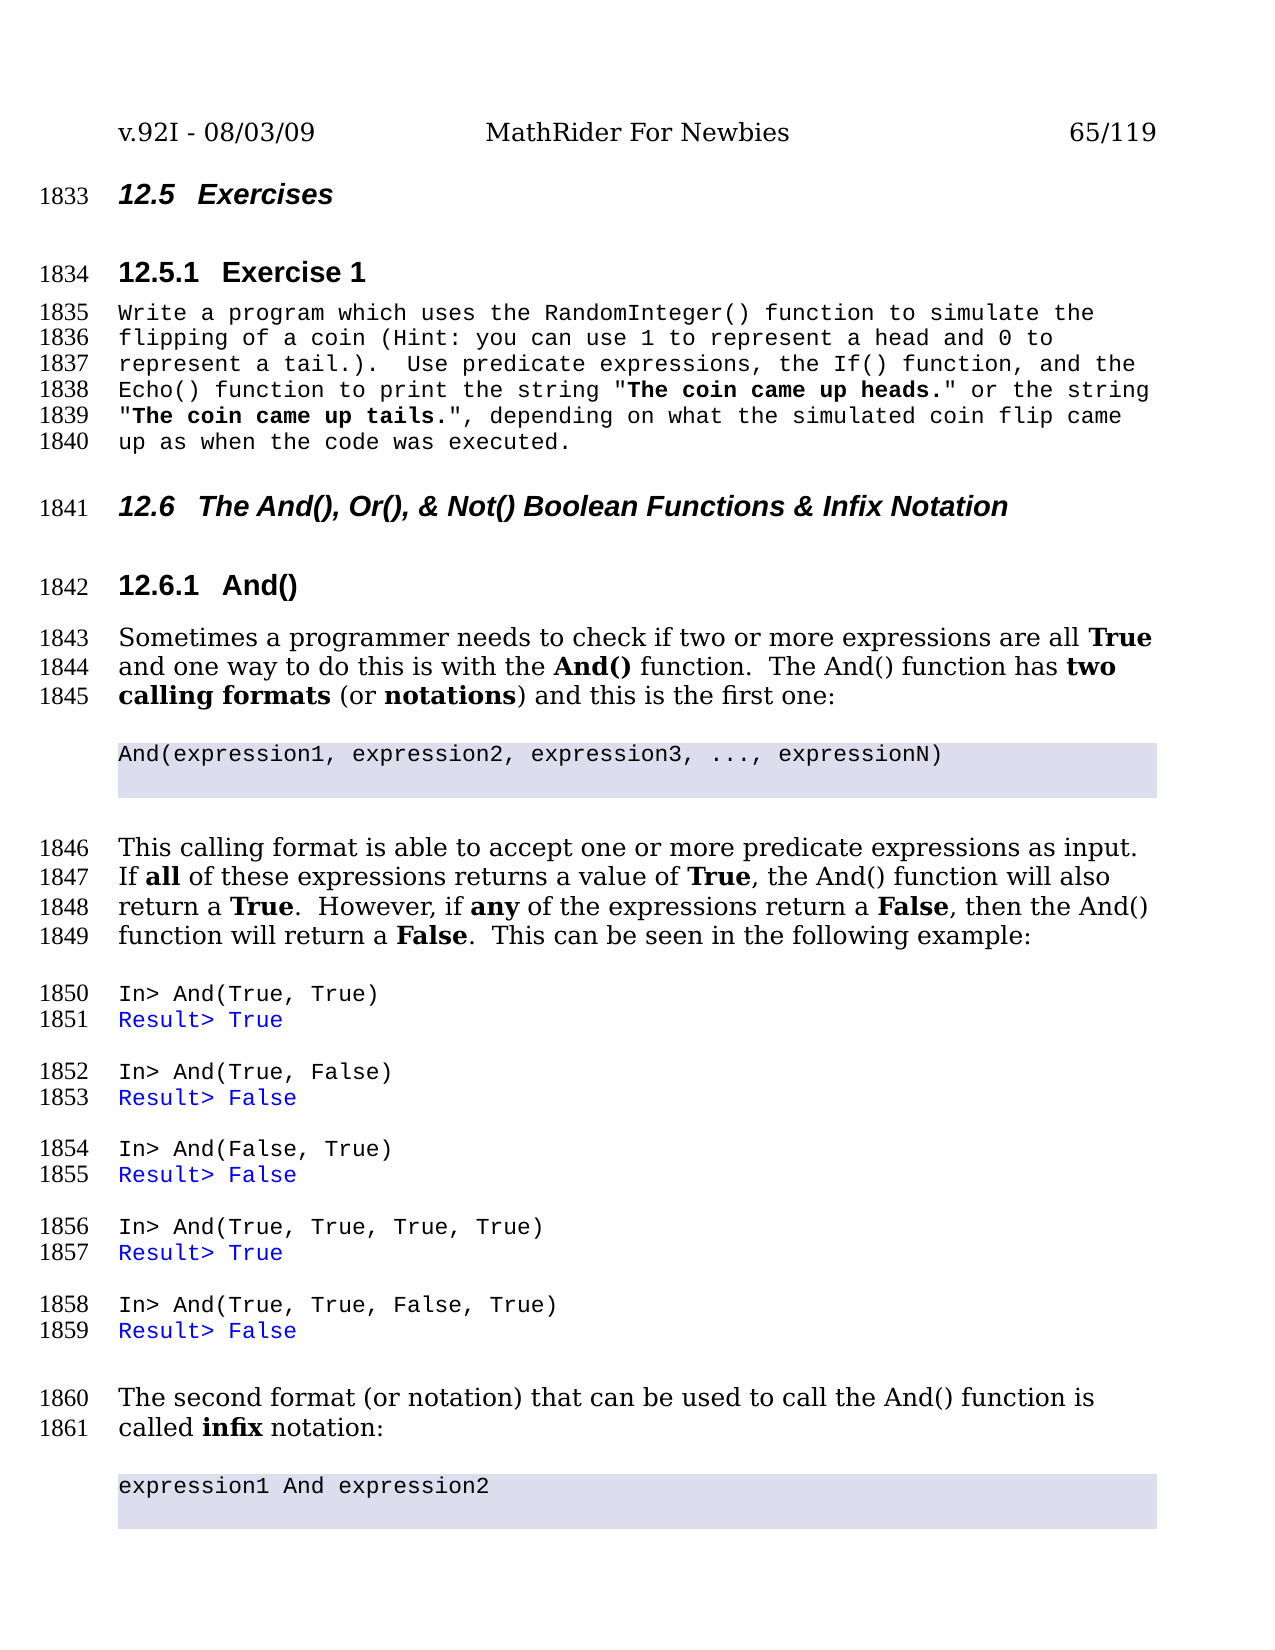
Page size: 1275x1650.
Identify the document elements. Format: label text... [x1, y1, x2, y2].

text Write a program which uses the RandomInteger() function to simulate the flipping of a coin (Hint: you can use 1 to represent a head and 0 to represent a tail.). Use predicate expressions, the If() function, and the Echo() function to print the string "The coin came up heads." or the string "The coin came up tails.", depending on what the simulated coin flip came up as when the code was executed. [118, 301, 1157, 456]
text In> And(True, True, True, True) [118, 1216, 1157, 1242]
text In> And(True, False) [118, 1060, 1157, 1086]
subtitle And() [118, 568, 1157, 602]
subtitle Exercise 1 [118, 255, 1157, 289]
text Result> False [118, 1319, 1157, 1345]
table_header expression1 And expression2 [118, 1474, 1157, 1529]
table_header And(expression1, expression2, expression3, ..., expressionN) [118, 743, 1157, 798]
text Result> True [118, 1008, 1157, 1034]
text Result> True [118, 1242, 1157, 1267]
text Result> False [118, 1164, 1157, 1190]
text In> And(True, True, False, True) [118, 1293, 1157, 1319]
subtitle Exercises [118, 177, 1157, 210]
text The second format (or notation) that can be used to call the And() function is called infix notation: [118, 1383, 1157, 1442]
text This calling format is able to accept one or more predicate expressions as input. If all of these expressions returns a value of True, the And() function will also return a True. However, if any of the expressions return a False, then the And() function will return a False. This can be seen in the following example: [118, 833, 1157, 950]
text Result> False [118, 1086, 1157, 1112]
text Sometimes a programmer needs to check if two or more expressions are all True and one way to do this is with the And() function. The And() function has two calling formats (or notations) and this is the first one: [118, 622, 1157, 711]
text In> And(True, True) [118, 982, 1157, 1008]
subtitle The And(), Or(), & Not() Boolean Functions & Infix Notation [118, 489, 1157, 523]
text In> And(False, True) [118, 1138, 1157, 1164]
